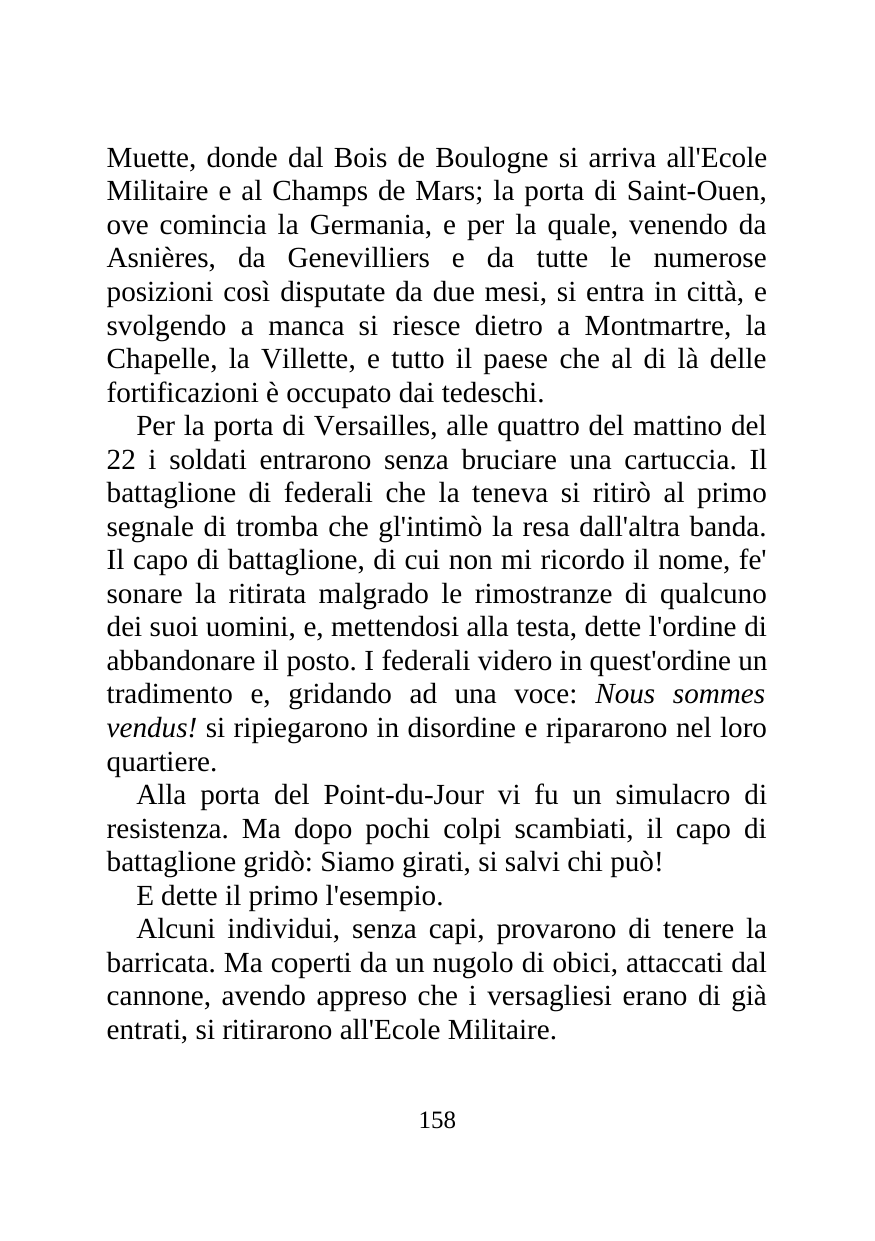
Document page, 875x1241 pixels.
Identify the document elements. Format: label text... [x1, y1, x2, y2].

text Muette, donde dal Bois de Boulogne si arriva all'Ecole Militaire e al Champs de Mars; la porta di Saint-Ouen, ove comincia la Germania, e per la quale, venendo da Asnières, da Genevilliers e da tutte le numerose posizioni così disputate da due mesi, si entra in città, e svolgendo a manca si riesce dietro a Montmartre, la Chapelle, la Villette, e tutto il paese che al di là delle fortificazioni è occupato dai tedeschi. [106, 140, 768, 408]
text Per la porta di Versailles, alle quattro del mattino del 22 i soldati entrarono senza bruciare una cartuccia. Il battaglione di federali che la teneva si ritirò al primo segnale di tromba che gl'intimò la resa dall'altra banda. Il capo di battaglione, di cui non mi ricordo il nome, fe' sonare la ritirata malgrado le rimostranze di qualcuno dei suoi uomini, e, mettendosi alla testa, dette l'ordine di abbandonare il posto. I federali videro in quest'ordine un tradimento e, gridando ad una voce: Nous sommes vendus! si ripiegarono in disordine e ripararono nel loro quartiere. [106, 408, 768, 777]
text Alla porta del Point-du-Jour vi fu un simulacro di resistenza. Ma dopo pochi colpi scambiati, il capo di battaglione gridò: Siamo girati, si salvi chi può! [106, 777, 768, 878]
text Alcuni individui, senza capi, provarono di tenere la barricata. Ma coperti da un nugolo di obici, attaccati dal cannone, avendo appreso che i versagliesi erano di già entrati, si ritirarono all'Ecole Militaire. [106, 911, 768, 1046]
text E dette il primo l'esempio. [106, 878, 768, 911]
